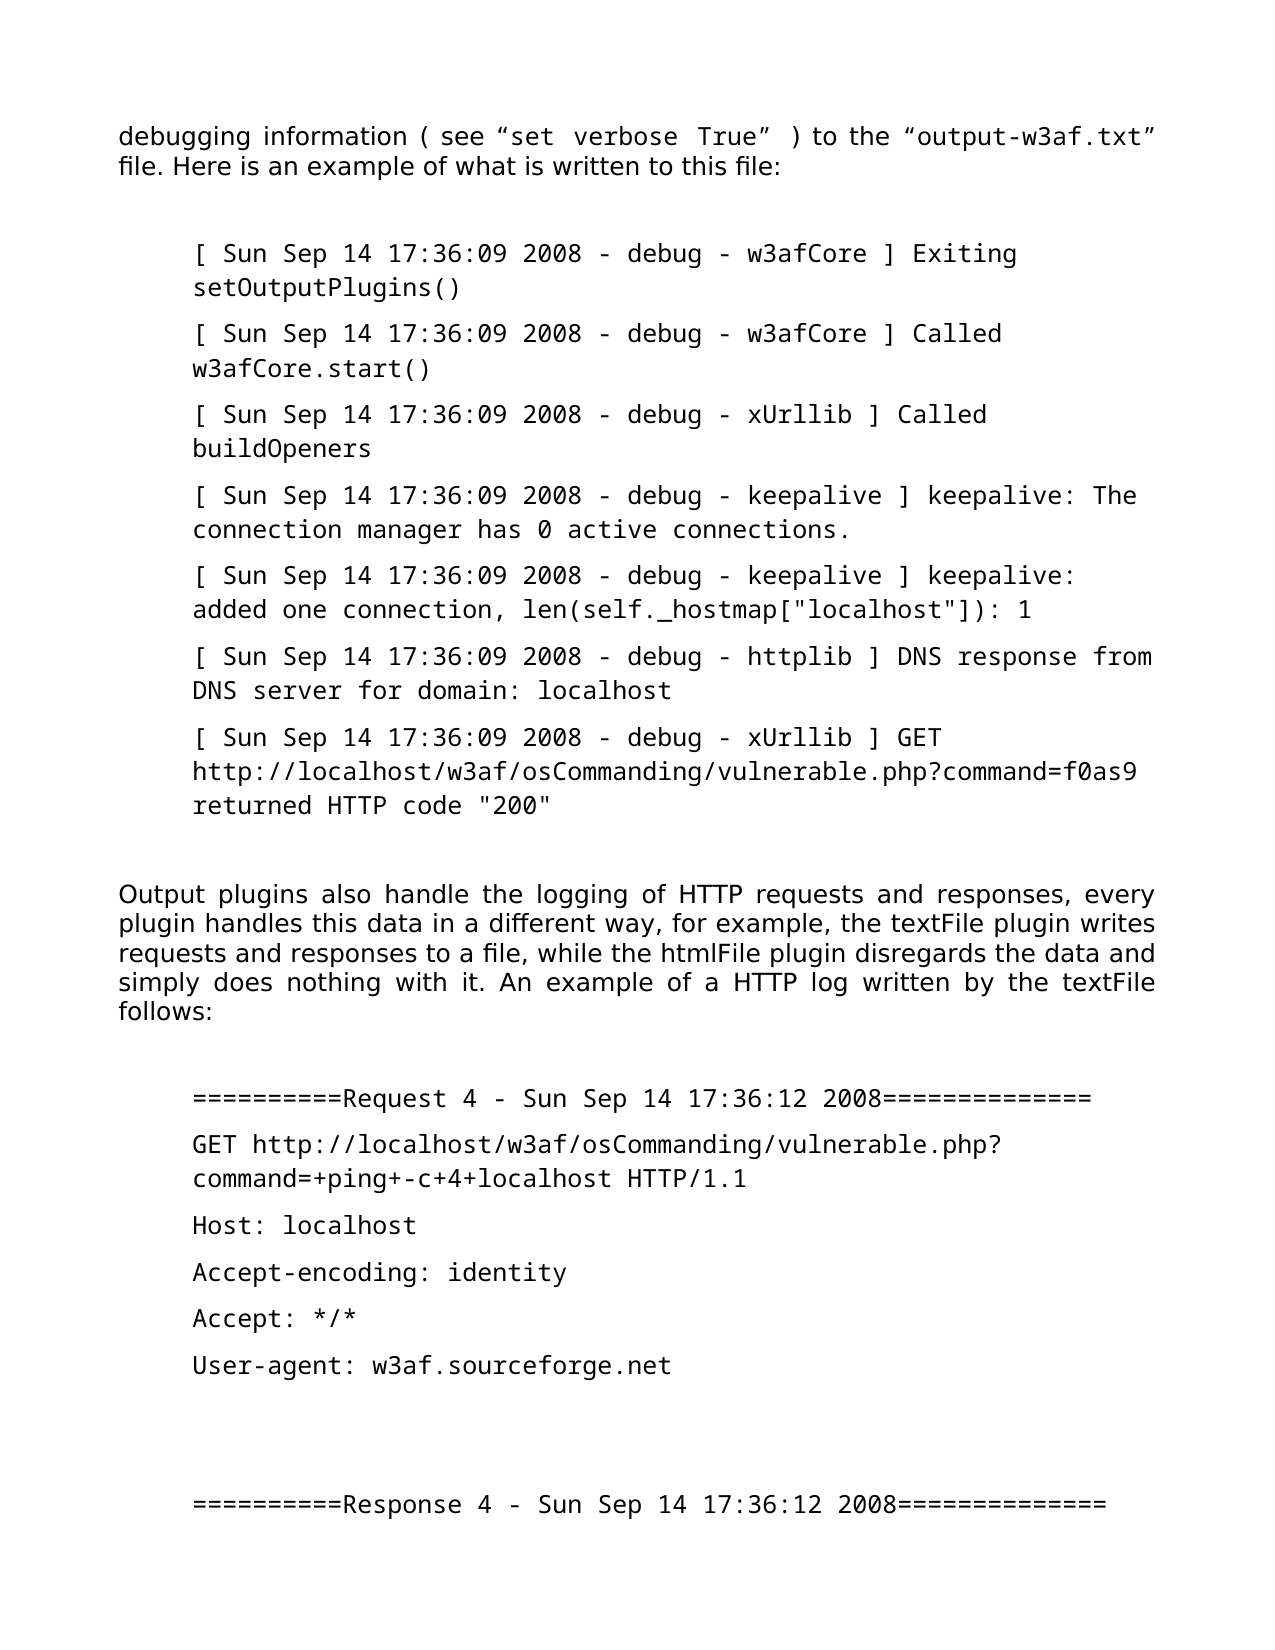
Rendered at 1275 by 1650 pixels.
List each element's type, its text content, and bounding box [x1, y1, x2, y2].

text ==========Response 4 - Sun Sep 14 17:36:12 2008============== [192, 1487, 1157, 1521]
text [ Sun Sep 14 17:36:09 2008 - debug - keepalive ] keepalive: The connection manager has 0 active connections. [192, 477, 1157, 546]
text [ Sun Sep 14 17:36:09 2008 - debug - xUrllib ] GET http://localhost/w3af/osCommanding/vulnerable.php?command=f0as9 returned HTTP code "200" [192, 719, 1157, 821]
text GET http://localhost/w3af/osCommanding/vulnerable.php?command=+ping+-c+4+localhost HTTP/1.1 [192, 1127, 1157, 1195]
text ==========Request 4 - Sun Sep 14 17:36:12 2008============== [192, 1081, 1157, 1114]
text User-agent: w3af.sourceforge.net [192, 1347, 1157, 1381]
text Host: localhost [192, 1208, 1157, 1242]
text [ Sun Sep 14 17:36:09 2008 - debug - httplib ] DNS response from DNS server for domain: localhost [192, 639, 1157, 707]
text [ Sun Sep 14 17:36:09 2008 - debug - keepalive ] keepalive: added one connection, len(self._hostmap["localhost"]): 1 [192, 558, 1157, 626]
text Accept-encoding: identity [192, 1254, 1157, 1288]
text debugging information ( see “set verbose True” ) to the “output-w3af.txt” file. Here is an example of what is written to this file: [118, 118, 1157, 181]
text Accept: */* [192, 1301, 1157, 1335]
text [ Sun Sep 14 17:36:09 2008 - debug - xUrllib ] Called buildOpeners [192, 397, 1157, 465]
text Output plugins also handle the logging of HTTP requests and responses, every plugin handles this data in a different way, for example, the textFile plugin writes requests and responses to a file, while the htmlFile plugin disregards the data and simply does nothing with it. An example of a HTTP log written by the textFile follows: [118, 881, 1157, 1026]
text [ Sun Sep 14 17:36:09 2008 - debug - w3afCore ] Called w3afCore.start() [192, 316, 1157, 384]
text [ Sun Sep 14 17:36:09 2008 - debug - w3afCore ] Exiting setOutputPlugins() [192, 236, 1157, 304]
